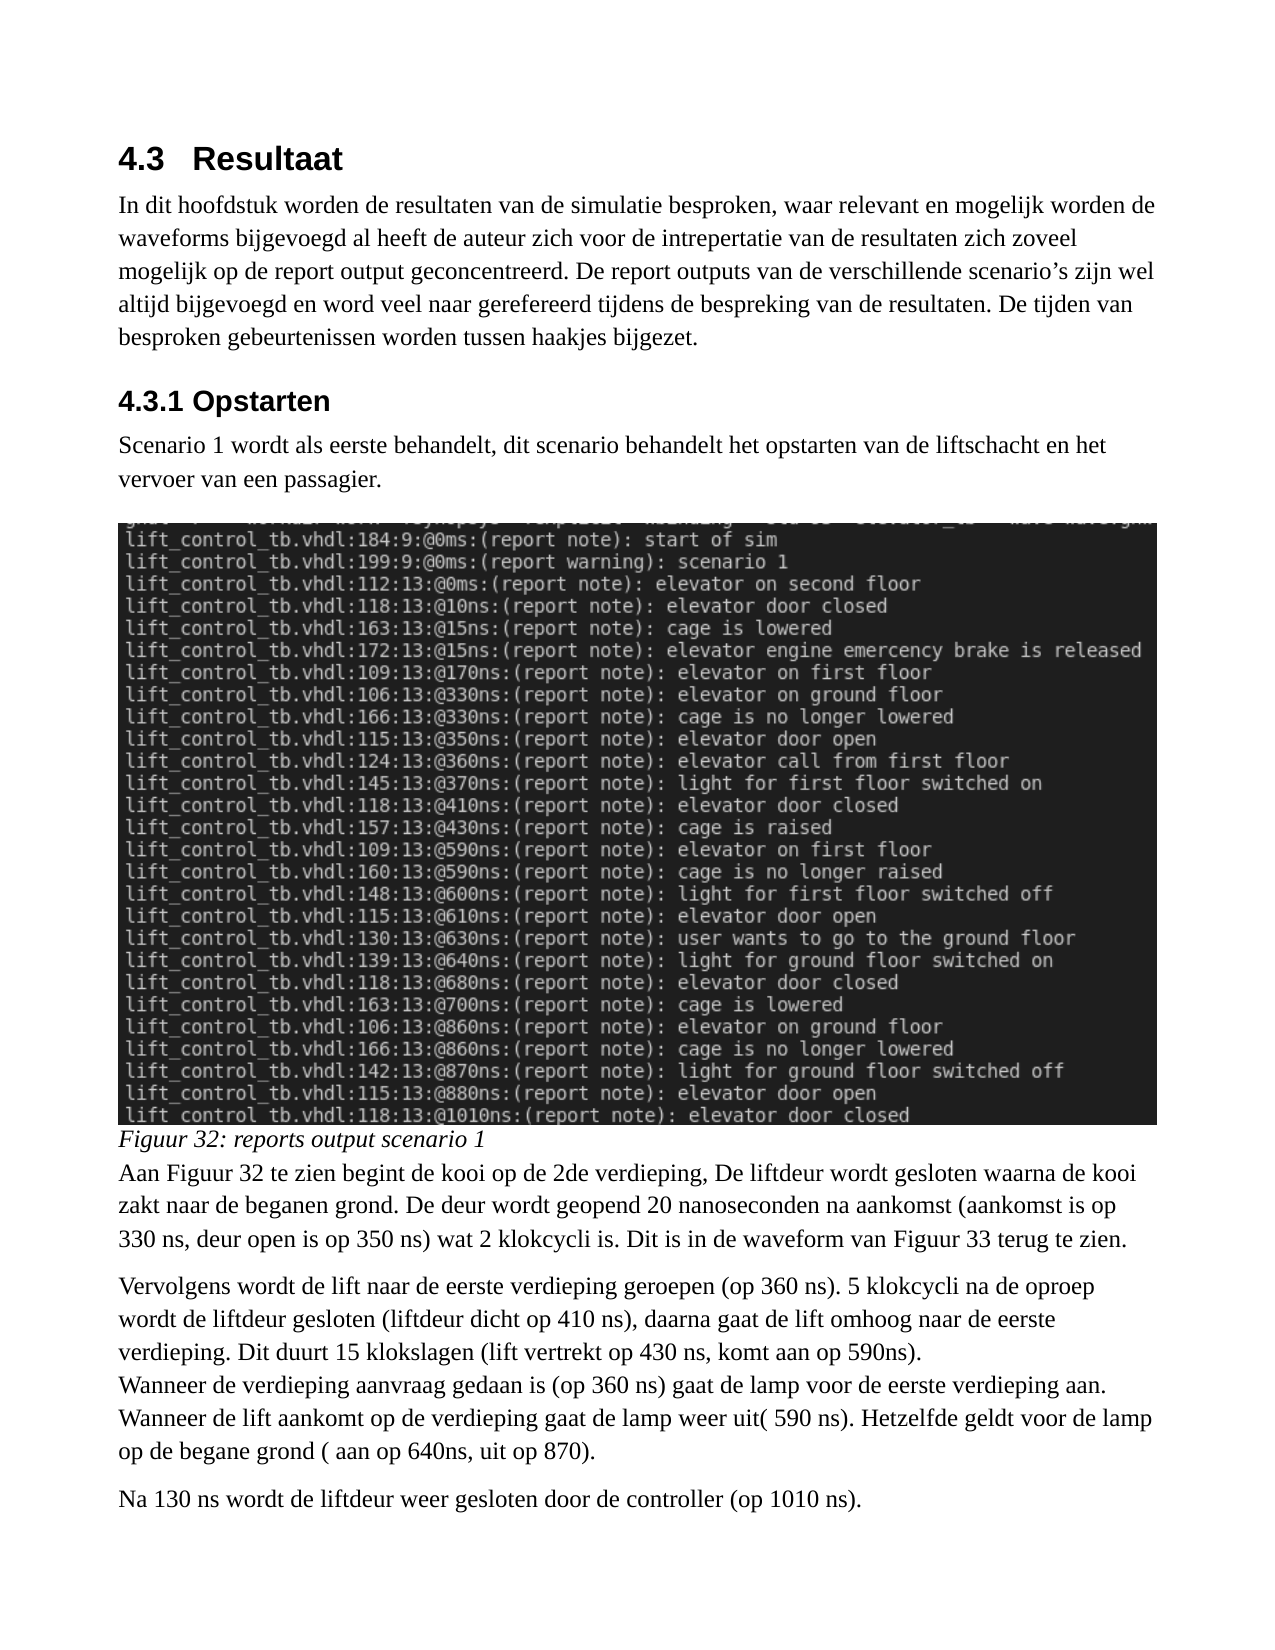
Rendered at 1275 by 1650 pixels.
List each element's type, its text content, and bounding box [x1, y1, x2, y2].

subtitle Opstarten [118, 384, 1157, 418]
text Scenario 1 wordt als eerste behandelt, dit scenario behandelt het opstarten van de liftschacht en het vervoer van een passagier. [118, 431, 1157, 492]
text Figuur 32: reports output scenario 1 [118, 1125, 1157, 1153]
text In dit hoofdstuk worden de resultaten van de simulatie besproken, waar relevant en mogelijk worden de waveforms bijgevoegd al heeft de auteur zich voor de intrepertatie van de resultaten zich zoveel mogelijk op de report output geconcentreerd. De report outputs van de verschillende scenario’s zijn wel altijd bijgevoegd en word veel naar gerefereerd tijdens de bespreking van de resultaten. De tijden van besproken gebeurtenissen worden tussen haakjes bijgezet. [118, 190, 1157, 351]
subtitle Resultaat [118, 139, 1157, 178]
text Aan Figuur 32 te zien begint de kooi op de 2de verdieping, De liftdeur wordt gesloten waarna de kooi zakt naar de beganen grond. De deur wordt geopend 20 nanoseconden na aankomst (aankomst is op 330 ns, deur open is op 350 ns) wat 2 klokcycli is. Dit is in de waveform van Figuur 33 terug te zien. [118, 1153, 1157, 1252]
text Vervolgens wordt de lift naar de eerste verdieping geroepen (op 360 ns). 5 klokcycli na de oproep wordt de liftdeur gesloten (liftdeur dicht op 410 ns), daarna gaat de lift omhoog naar de eerste verdieping. Dit duurt 15 klokslagen (lift vertrekt op 430 ns, komt aan op 590ns). Wanneer de verdieping aanvraag gedaan is (op 360 ns) gaat de lamp voor de eerste verdieping aan. Wanneer de lift aankomt op de verdieping gaat de lamp weer uit( 590 ns). Hetzelfde geldt voor de lamp op de begane grond ( aan op 640ns, uit op 870). [118, 1271, 1157, 1465]
text Na 130 ns wordt de liftdeur weer gesloten door de controller (op 1010 ns). [118, 1484, 1157, 1513]
text [118, 511, 1157, 523]
picture [118, 523, 1157, 1125]
